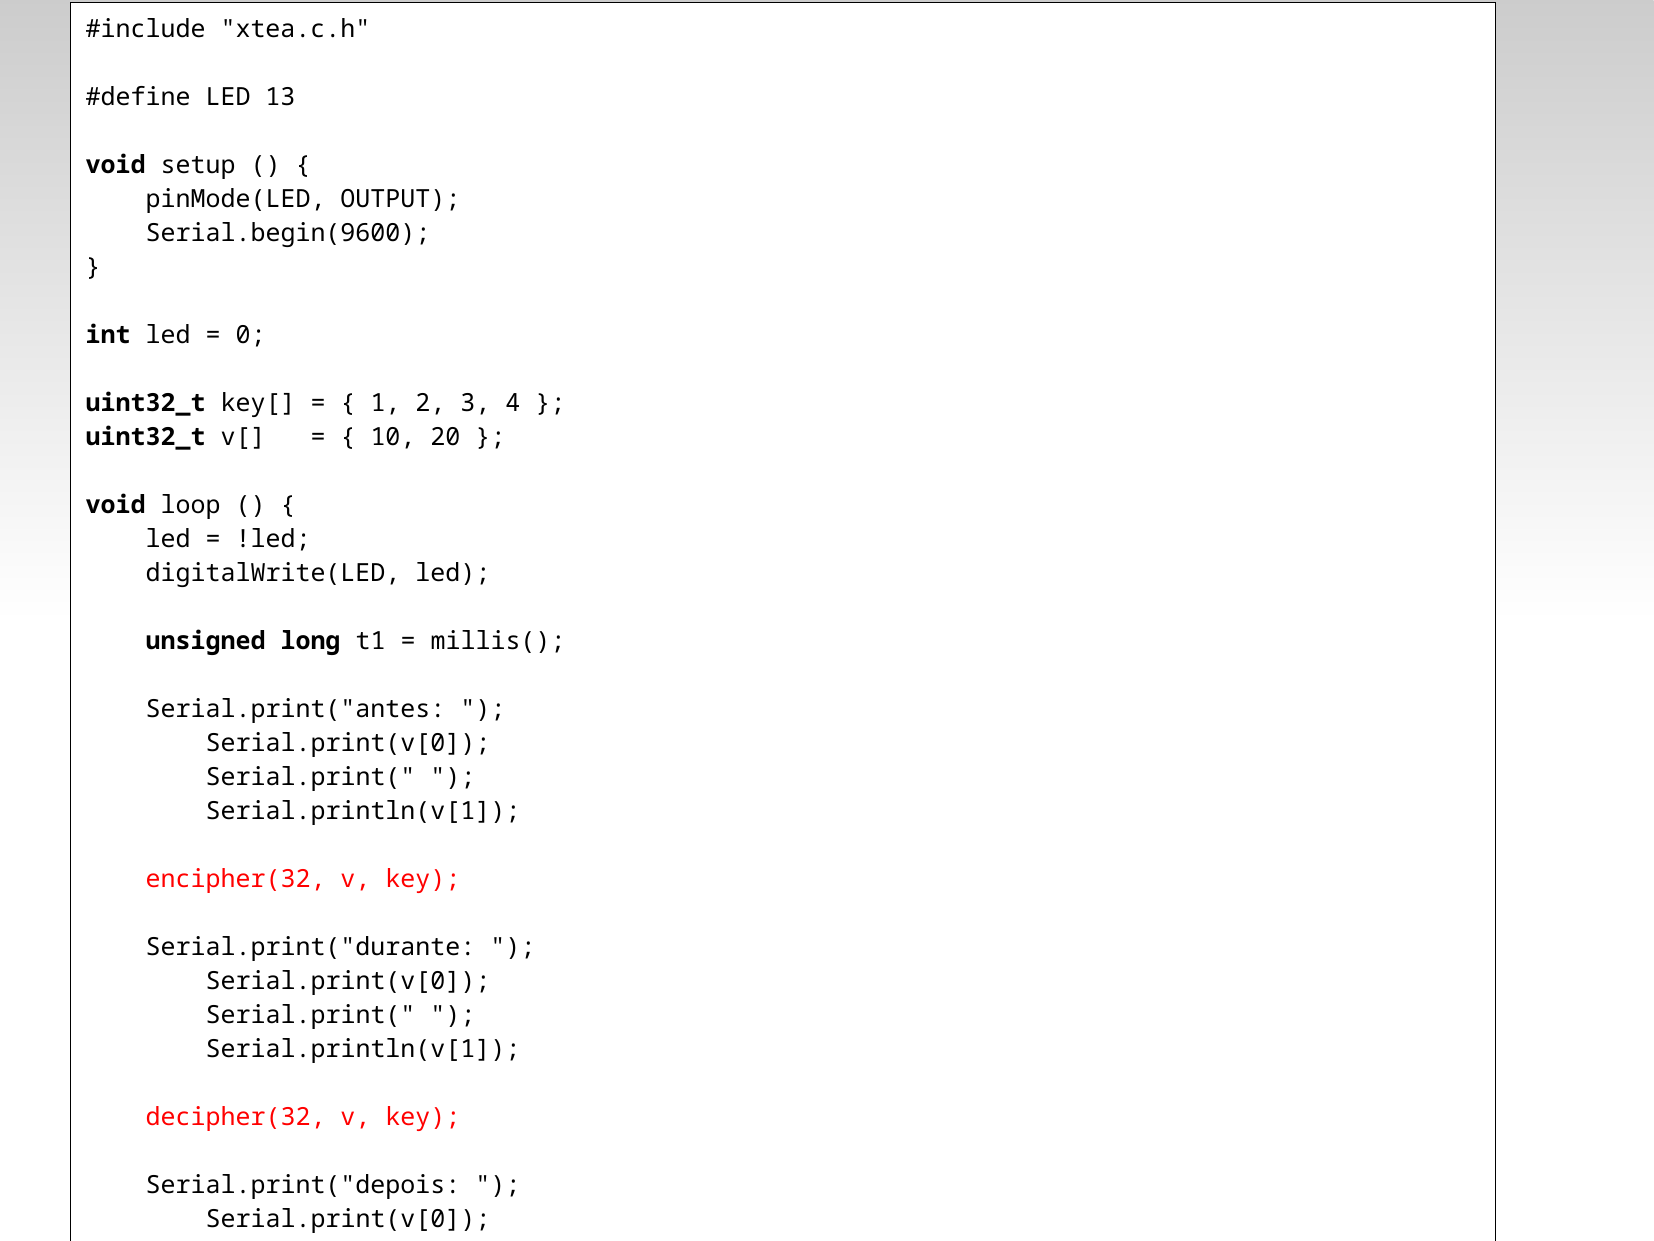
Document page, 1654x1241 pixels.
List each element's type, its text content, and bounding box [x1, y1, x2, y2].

text_box #include "xtea.c.h" #define LED 13 void setup () { pinMode(LED, OUTPUT); Serial.begin(9600); } int led = 0; uint32_t key[] = { 1, 2, 3, 4 }; uint32_t v[] = { 10, 20 }; void loop () { led = !led; digitalWrite(LED, led); unsigned long t1 = millis(); Serial.print("antes: "); Serial.print(v[0]); Serial.print(" "); Serial.println(v[1]); encipher(32, v, key); Serial.print("durante: "); Serial.print(v[0]); Serial.print(" "); Serial.println(v[1]); decipher(32, v, key); Serial.print("depois: "); Serial.print(v[0]); Serial.print(" "); Serial.println(v[1]); unsigned long t2 = millis(); Serial.println(t2-t1); } [70, 2, 1496, 1241]
